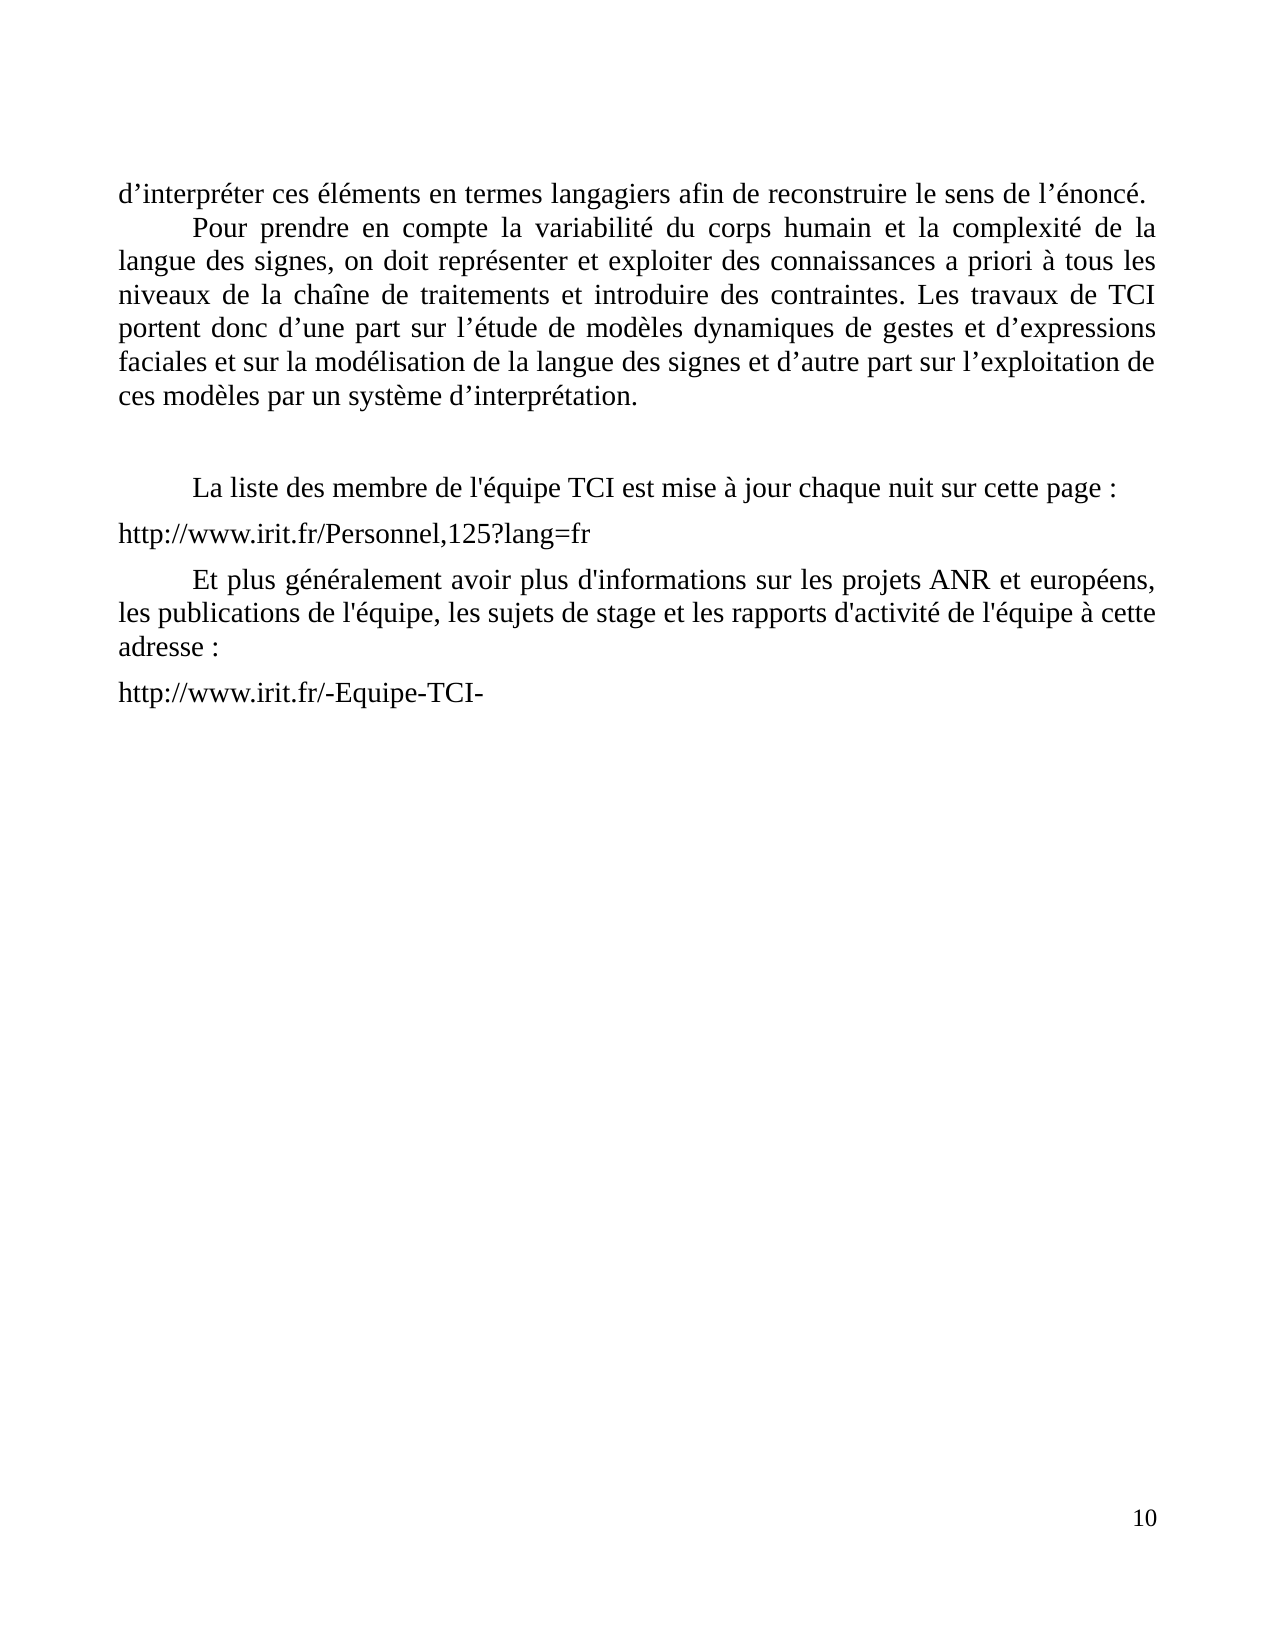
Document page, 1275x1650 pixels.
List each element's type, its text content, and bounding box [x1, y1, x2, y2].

text La liste des membre de l'équipe TCI est mise à jour chaque nuit sur cette page : [118, 470, 1157, 503]
text d’interpréter ces éléments en termes langagiers afin de reconstruire le sens de l’énoncé. Pour prendre en compte la variabilité du corps humain et la complexité de la langue des signes, on doit représenter et exploiter des connaissances a priori à tous les niveaux de la chaîne de traitements et introduire des contraintes. Les travaux de TCI portent donc d’une part sur l’étude de modèles dynamiques de gestes et d’expressions faciales et sur la modélisation de la langue des signes et d’autre part sur l’exploitation de ces modèles par un système d’interprétation. [118, 176, 1157, 411]
text http://www.irit.fr/Personnel,125?lang=fr [118, 516, 1157, 549]
text http://www.irit.fr/-Equipe-TCI- [118, 675, 1157, 708]
text Et plus généralement avoir plus d'informations sur les projets ANR et européens, les publications de l'équipe, les sujets de stage et les rapports d'activité de l'équipe à cette adresse : [118, 562, 1157, 662]
